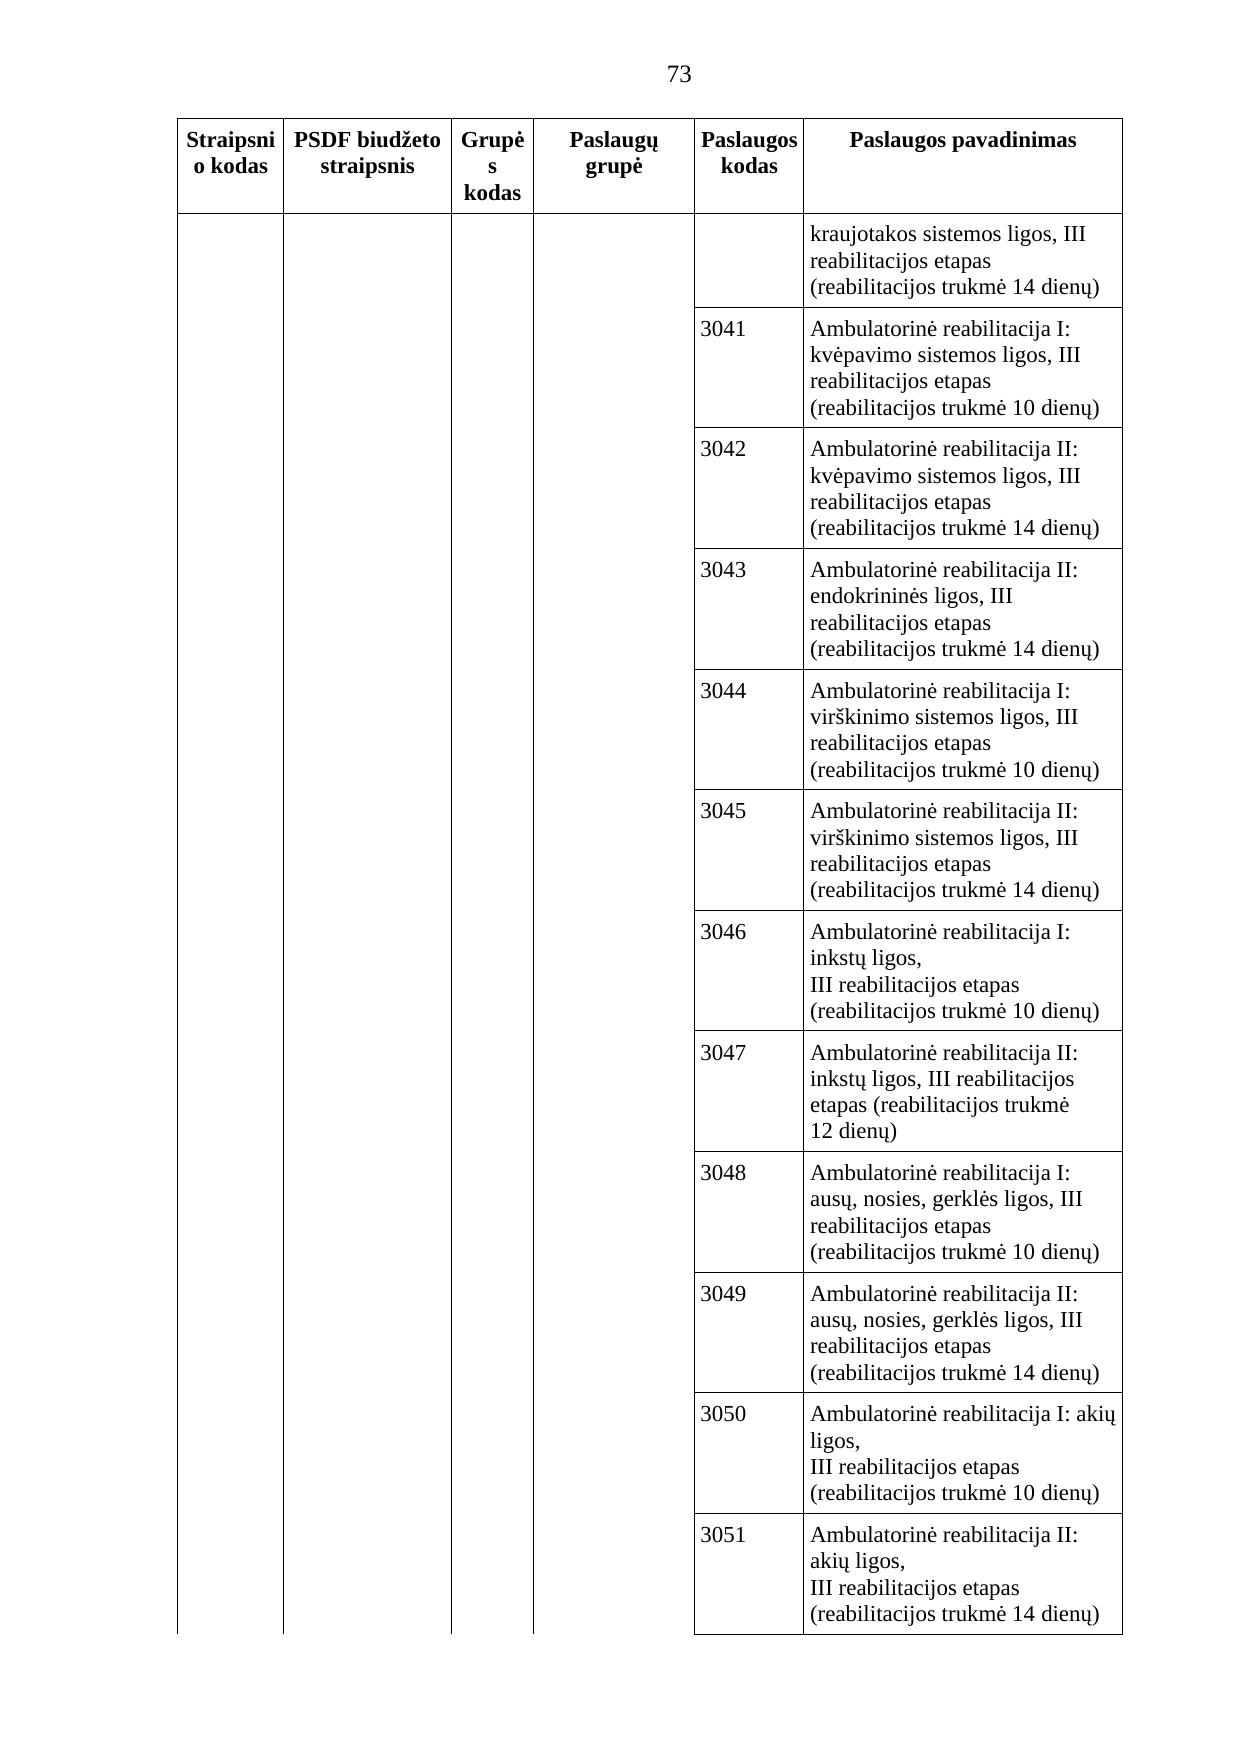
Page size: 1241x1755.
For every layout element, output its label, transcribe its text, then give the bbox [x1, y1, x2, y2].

table_cell [452, 214, 533, 307]
table_cell 3045 [695, 790, 803, 910]
table_cell [452, 427, 533, 548]
table_cell [284, 1513, 451, 1633]
table_cell [178, 1030, 283, 1151]
table_cell [284, 427, 451, 548]
table_cell [534, 214, 694, 307]
table_cell Ambulatorinė reabilitacija II: akių ligos, III reabilitacijos etapas (reabilitacijos trukmė 14 dienų) [804, 1514, 1122, 1633]
table_cell [534, 910, 694, 1030]
table_cell [178, 214, 283, 307]
table_header Paslaugos kodas [695, 119, 803, 212]
table_header Straipsnio kodas [178, 119, 283, 212]
table_cell [452, 669, 533, 789]
table_cell [284, 307, 451, 427]
table_cell [284, 1151, 451, 1272]
table_cell [284, 1030, 451, 1151]
table_cell [452, 1272, 533, 1392]
table_cell [534, 669, 694, 789]
table_cell Ambulatorinė reabilitacija I: akių ligos, III reabilitacijos etapas (reabilitacijos trukmė 10 dienų) [804, 1393, 1122, 1513]
table_cell [178, 910, 283, 1030]
table_cell Ambulatorinė reabilitacija II: inkstų ligos, III reabilitacijos etapas (reabilitacijos trukmė 12 dienų) [804, 1031, 1122, 1151]
table_cell 3047 [695, 1031, 803, 1151]
table_cell [534, 1151, 694, 1272]
table_cell [284, 910, 451, 1030]
table_cell Ambulatorinė reabilitacija II: ausų, nosies, gerklės ligos, III reabilitacijos etapas (reabilitacijos trukmė 14 dienų) [804, 1273, 1122, 1392]
table_cell 3048 [695, 1152, 803, 1272]
table_cell Ambulatorinė reabilitacija I: virškinimo sistemos ligos, III reabilitacijos etapas (reabilitacijos trukmė 10 dienų) [804, 670, 1122, 789]
table_cell 3046 [695, 911, 803, 1030]
table_header PSDF biudžeto straipsnis [284, 119, 451, 212]
table_cell [534, 548, 694, 668]
table_cell [178, 307, 283, 427]
table_cell [534, 1513, 694, 1633]
table_cell 3050 [695, 1393, 803, 1513]
table_cell [284, 1272, 451, 1392]
table_cell Ambulatorinė reabilitacija II: endokrininės ligos, III reabilitacijos etapas (reabilitacijos trukmė 14 dienų) [804, 549, 1122, 668]
table_cell [178, 427, 283, 548]
table_cell [534, 427, 694, 548]
table_cell [452, 1513, 533, 1633]
table_cell [534, 789, 694, 910]
table_cell [284, 789, 451, 910]
table_cell [452, 1151, 533, 1272]
table_cell Ambulatorinė reabilitacija I: ausų, nosies, gerklės ligos, III reabilitacijos etapas (reabilitacijos trukmė 10 dienų) [804, 1152, 1122, 1272]
table_cell Ambulatorinė reabilitacija I: inkstų ligos, III reabilitacijos etapas (reabilitacijos trukmė 10 dienų) [804, 911, 1122, 1030]
table_header Paslaugos pavadinimas [804, 119, 1122, 212]
table_cell [695, 214, 803, 307]
table_cell [452, 307, 533, 427]
table_cell kraujotakos sistemos ligos, III reabilitacijos etapas (reabilitacijos trukmė 14 dienų) [804, 214, 1122, 307]
table_cell [284, 1392, 451, 1513]
table_header Paslaugų grupė [534, 119, 694, 212]
table_cell 3043 [695, 549, 803, 668]
table_cell [178, 548, 283, 668]
table_cell [284, 214, 451, 307]
table_cell [534, 307, 694, 427]
table_cell Ambulatorinė reabilitacija I: kvėpavimo sistemos ligos, III reabilitacijos etapas (reabilitacijos trukmė 10 dienų) [804, 308, 1122, 427]
table_cell [284, 548, 451, 668]
table_cell 3051 [695, 1514, 803, 1633]
table_cell 3041 [695, 308, 803, 427]
table_cell [452, 1030, 533, 1151]
table_cell [284, 669, 451, 789]
table_cell [534, 1272, 694, 1392]
table_cell [178, 1392, 283, 1513]
table_cell [452, 910, 533, 1030]
table_cell [178, 1513, 283, 1633]
table_cell 3049 [695, 1273, 803, 1392]
table_cell Ambulatorinė reabilitacija II: virškinimo sistemos ligos, III reabilitacijos etapas (reabilitacijos trukmė 14 dienų) [804, 790, 1122, 910]
table_cell [452, 789, 533, 910]
table_cell [452, 548, 533, 668]
table_header Grupės kodas [452, 119, 533, 212]
table_cell [452, 1392, 533, 1513]
table_cell [534, 1030, 694, 1151]
table_cell [178, 1272, 283, 1392]
table_cell [178, 1151, 283, 1272]
table_cell Ambulatorinė reabilitacija II: kvėpavimo sistemos ligos, III reabilitacijos etapas (reabilitacijos trukmė 14 dienų) [804, 428, 1122, 548]
table_cell [534, 1392, 694, 1513]
table_cell [178, 669, 283, 789]
table_cell [178, 789, 283, 910]
table_cell 3044 [695, 670, 803, 789]
table_cell 3042 [695, 428, 803, 548]
